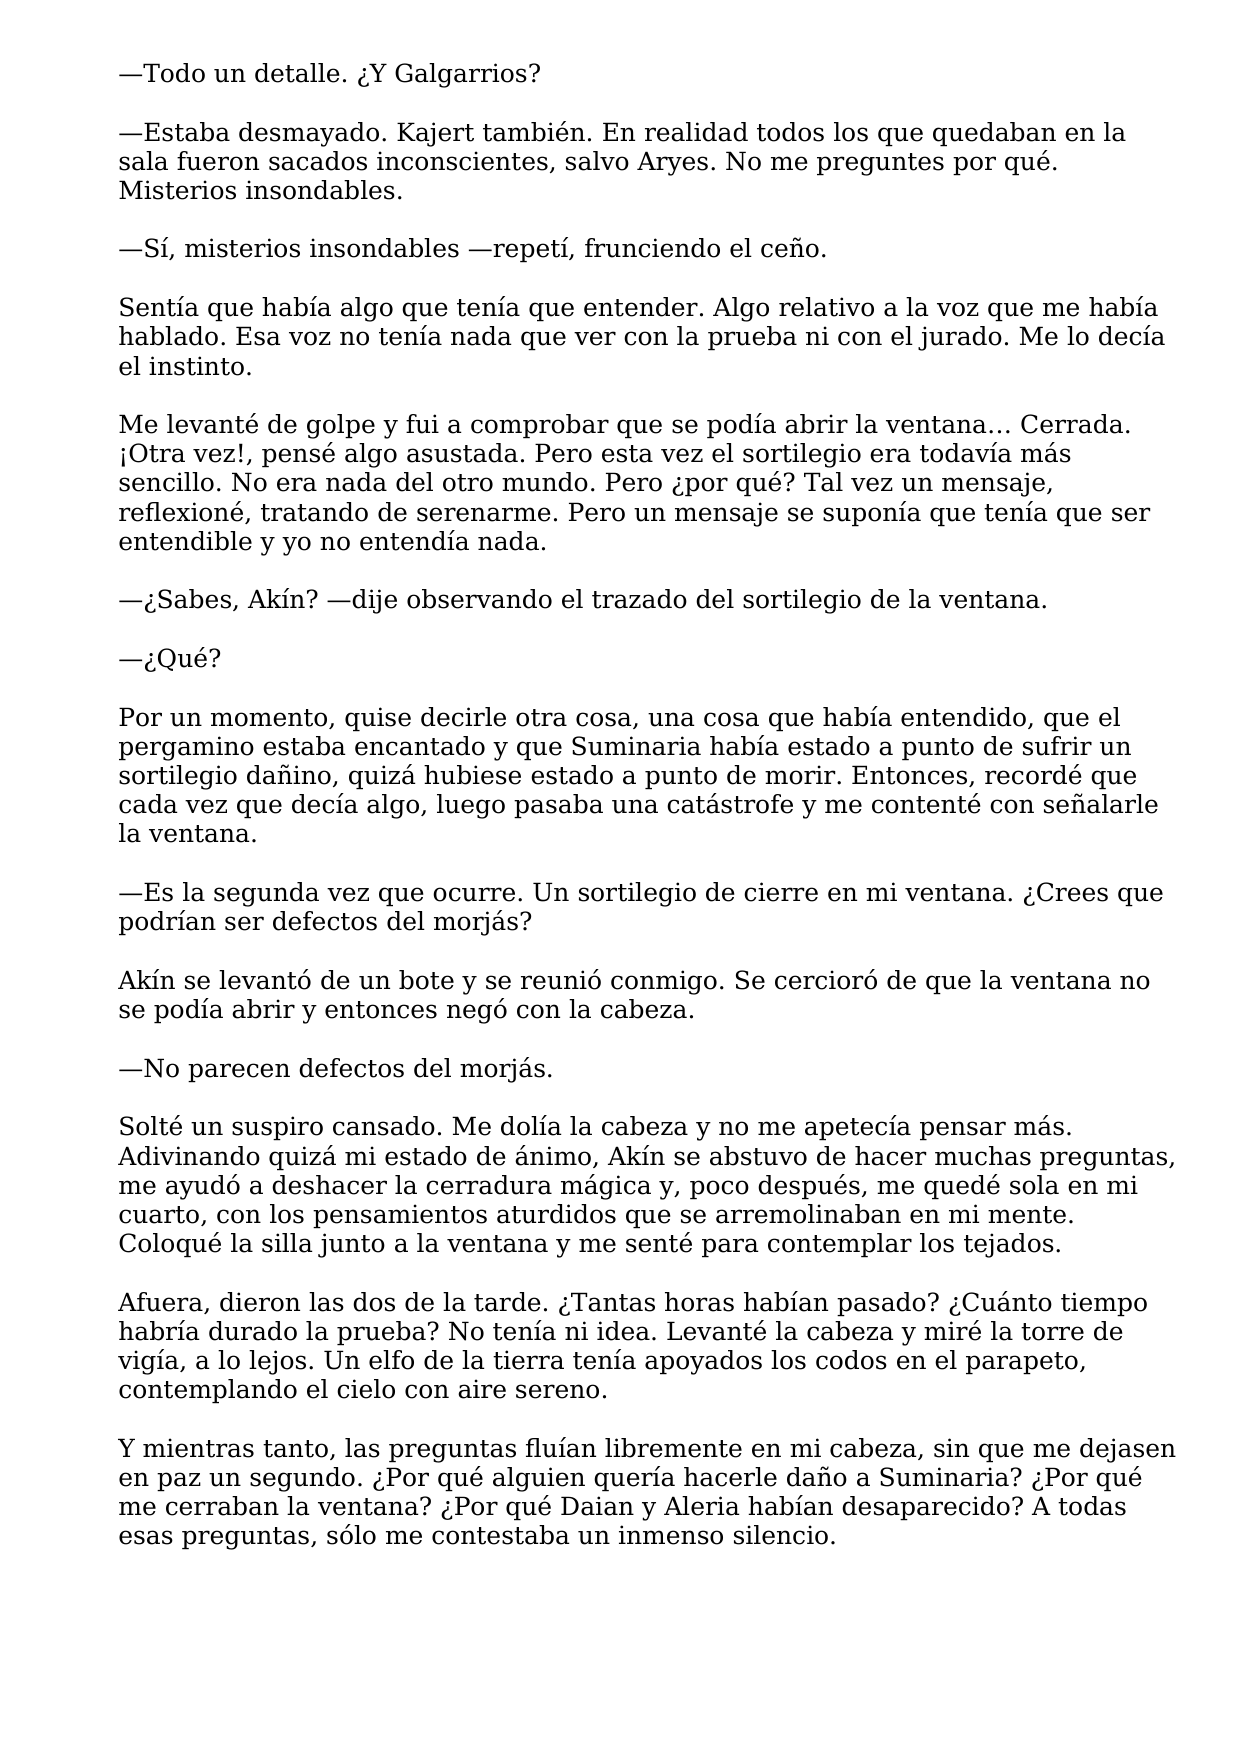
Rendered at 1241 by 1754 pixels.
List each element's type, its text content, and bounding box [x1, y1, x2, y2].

text Solté un suspiro cansado. Me dolía la cabeza y no me apetecía pensar más. Adivinando quizá mi estado de ánimo, Akín se abstuvo de hacer muchas preguntas, me ayudó a deshacer la cerradura mágica y, poco después, me quedé sola en mi cuarto, con los pensamientos aturdidos que se arremolinaban en mi mente. Coloqué la silla junto a la ventana y me senté para contemplar los tejados. [118, 1112, 1181, 1258]
text —No parecen defectos del morjás. [118, 1054, 1181, 1083]
text Me levanté de golpe y fui a comprobar que se podía abrir la ventana… Cerrada. ¡Otra vez!, pensé algo asustada. Pero esta vez el sortilegio era todavía más sencillo. No era nada del otro mundo. Pero ¿por qué? Tal vez un mensaje, reflexioné, tratando de serenarme. Pero un mensaje se suponía que tenía que ser entendible y yo no entendía nada. [118, 410, 1181, 556]
text Sentía que había algo que tenía que entender. Algo relativo a la voz que me había hablado. Esa voz no tenía nada que ver con la prueba ni con el jurado. Me lo decía el instinto. [118, 293, 1181, 381]
text —¿Qué? [118, 644, 1181, 673]
text —¿Sabes, Akín? —dije observando el trazado del sortilegio de la ventana. [118, 586, 1181, 615]
text Y mientras tanto, las preguntas fluían libremente en mi cabeza, sin que me dejasen en paz un segundo. ¿Por qué alguien quería hacerle daño a Suminaria? ¿Por qué me cerraban la ventana? ¿Por qué Daian y Aleria habían desaparecido? A todas esas preguntas, sólo me contestaba un inmenso silencio. [118, 1434, 1181, 1551]
text Por un momento, quise decirle otra cosa, una cosa que había entendido, que el pergamino estaba encantado y que Suminaria había estado a punto de sufrir un sortilegio dañino, quizá hubiese estado a punto de morir. Entonces, recordé que cada vez que decía algo, luego pasaba una catástrofe y me contenté con señalarle la ventana. [118, 703, 1181, 849]
text —Todo un detalle. ¿Y Galgarrios? [118, 59, 1181, 88]
text —Es la segunda vez que ocurre. Un sortilegio de cierre en mi ventana. ¿Crees que podrían ser defectos del morjás? [118, 878, 1181, 937]
text —Estaba desmayado. Kajert también. En realidad todos los que quedaban en la sala fueron sacados inconscientes, salvo Aryes. No me preguntes por qué. Misterios insondables. [118, 118, 1181, 205]
text Afuera, dieron las dos de la tarde. ¿Tantas horas habían pasado? ¿Cuánto tiempo habría durado la prueba? No tenía ni idea. Levanté la cabeza y miré la torre de vigía, a lo lejos. Un elfo de la tierra tenía apoyados los codos en el parapeto, contemplando el cielo con aire sereno. [118, 1288, 1181, 1404]
text —Sí, misterios insondables —repetí, frunciendo el ceño. [118, 235, 1181, 264]
text Akín se levantó de un bote y se reunió conmigo. Se cercioró de que la ventana no se podía abrir y entonces negó con la cabeza. [118, 966, 1181, 1024]
